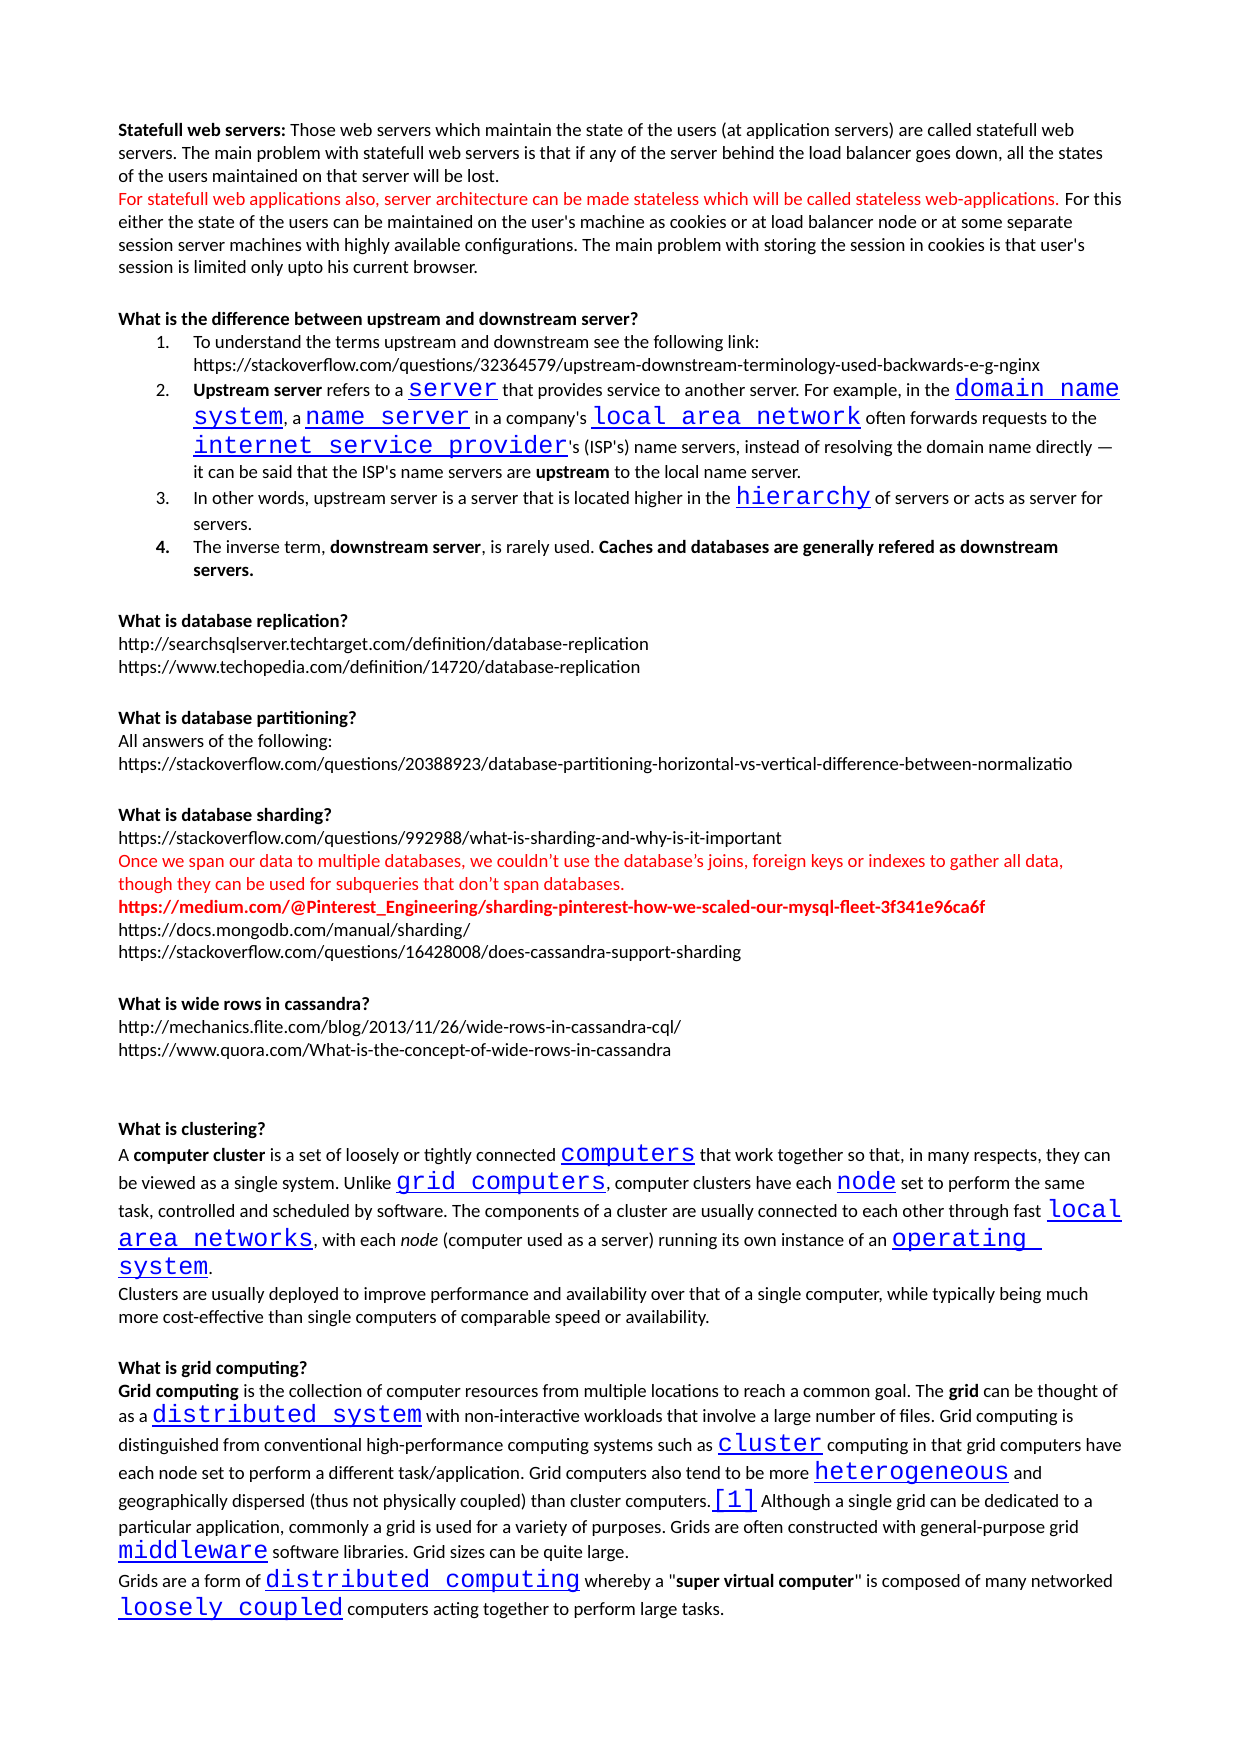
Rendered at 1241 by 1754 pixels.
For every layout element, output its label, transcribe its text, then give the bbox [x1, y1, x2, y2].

text What is wide rows in cassandra? [118, 992, 1122, 1015]
text Grid computing is the collection of computer resources from multiple locations to reach a common goal. The grid can be thought of as a distributed system with non-interactive workloads that involve a large number of files. Grid computing is distinguished from conventional high-performance computing systems such as cluster computing in that grid computers have each node set to perform a different task/application. Grid computers also tend to be more heterogeneous and geographically dispersed (thus not physically coupled) than cluster computers.[1] Although a single grid can be dedicated to a particular application, commonly a grid is used for a variety of purposes. Grids are often constructed with general-purpose grid middleware software libraries. Grid sizes can be quite large. [118, 1379, 1122, 1566]
text What is grid computing? [118, 1356, 1122, 1379]
text https://stackoverflow.com/questions/16428008/does-cassandra-support-sharding [118, 941, 1122, 963]
text https://stackoverflow.com/questions/20388923/database-partitioning-horizontal-vs-vertical-difference-between-normalizatio [118, 752, 1122, 775]
text Grids are a form of distributed computing whereby a "super virtual computer" is composed of many networked loosely coupled computers acting together to perform large tasks. [118, 1566, 1122, 1623]
text http://searchsqlserver.techtarget.com/definition/database-replication [118, 632, 1122, 655]
list https://stackoverflow.com/questions/32364579/upstream-downstream-terminology-used-backwards-e-g-nginx [156, 353, 1122, 376]
text Statefull web servers: Those web servers which maintain the state of the users (at application servers) are called statefull web servers. The main problem with statefull web servers is that if any of the server behind the load balancer goes down, all the states of the users maintained on that server will be lost. [118, 118, 1122, 187]
list The inverse term, downstream server, is rarely used. Caches and databases are generally refered as downstream servers. [156, 535, 1122, 581]
list Upstream server refers to a server that provides service to another server. For example, in the domain name system, a name server in a company's local area network often forwards requests to the internet service provider's (ISP's) name servers, instead of resolving the domain name directly — it can be said that the ISP's name servers are upstream to the local name server. [156, 376, 1122, 483]
text Once we span our data to multiple databases, we couldn’t use the database’s joins, foreign keys or indexes to gather all data, though they can be used for subqueries that don’t span databases. [118, 849, 1122, 895]
text What is the difference between upstream and downstream server? [118, 307, 1122, 330]
text What is database sharding? [118, 803, 1122, 826]
text https://www.quora.com/What-is-the-concept-of-wide-rows-in-cassandra [118, 1038, 1122, 1061]
text https://www.techopedia.com/definition/14720/database-replication [118, 655, 1122, 678]
list To understand the terms upstream and downstream see the following link: [156, 330, 1122, 353]
text Clusters are usually deployed to improve performance and availability over that of a single computer, while typically being much more cost-effective than single computers of comparable speed or availability. [118, 1282, 1122, 1328]
list In other words, upstream server is a server that is located higher in the hierarchy of servers or acts as server for servers. [156, 483, 1122, 535]
text A computer cluster is a set of loosely or tightly connected computers that work together so that, in many respects, they can be viewed as a single system. Unlike grid computers, computer clusters have each node set to perform the same task, controlled and scheduled by software. The components of a cluster are usually connected to each other through fast local area networks, with each node (computer used as a server) running its own instance of an operating system. [118, 1140, 1122, 1282]
text For statefull web applications also, server architecture can be made stateless which will be called stateless web-applications. For this either the state of the users can be maintained on the user's machine as cookies or at load balancer node or at some separate session server machines with highly available configurations. The main problem with storing the session in cookies is that user's session is limited only upto his current browser. [118, 187, 1122, 278]
text What is database partitioning? [118, 706, 1122, 729]
text What is clustering? [118, 1117, 1122, 1140]
text https://stackoverflow.com/questions/992988/what-is-sharding-and-why-is-it-important [118, 826, 1122, 849]
text All answers of the following: [118, 729, 1122, 752]
text https://medium.com/@Pinterest_Engineering/sharding-pinterest-how-we-scaled-our-mysql-fleet-3f341e96ca6f [118, 895, 1122, 918]
text https://docs.mongodb.com/manual/sharding/ [118, 918, 1122, 941]
text http://mechanics.flite.com/blog/2013/11/26/wide-rows-in-cassandra-cql/ [118, 1015, 1122, 1038]
text What is database replication? [118, 609, 1122, 632]
